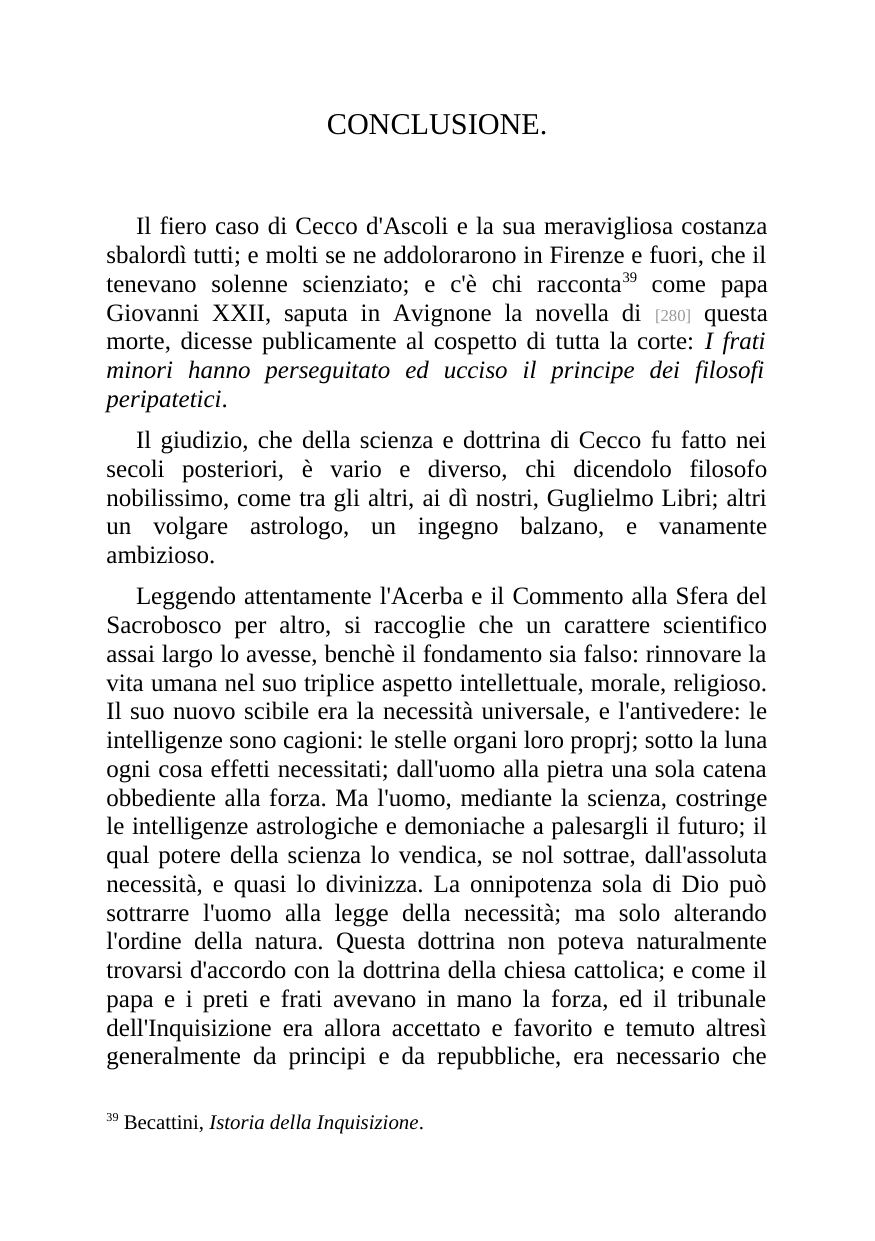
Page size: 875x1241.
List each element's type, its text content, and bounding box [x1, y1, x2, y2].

subtitle CONCLUSIONE. [106, 106, 768, 141]
text Il fiero caso di Cecco d'Ascoli e la sua meravigliosa costanza sbalordì tutti; e molti se ne addolorarono in Firenze e fuori, che il tenevano solenne scienziato; e c'è chi racconta come papa Giovanni XXII, saputa in Avignone la novella di [280] questa morte, dicesse publicamente al cospetto di tutta la corte: I frati minori hanno perseguitato ed ucciso il principe dei filosofi peripatetici. [106, 211, 768, 413]
text Becattini, Istoria della Inquisizione. [106, 1110, 768, 1134]
text Il giudizio, che della scienza e dottrina di Cecco fu fatto nei secoli posteriori, è vario e diverso, chi dicendolo filosofo nobilissimo, come tra gli altri, ai dì nostri, Guglielmo Libri; altri un volgare astrologo, un ingegno balzano, e vanamente ambizioso. [106, 425, 768, 569]
text Leggendo attentamente l'Acerba e il Commento alla Sfera del Sacrobosco per altro, si raccoglie che un carattere scientifico assai largo lo avesse, benchè il fondamento sia falso: rinnovare la vita umana nel suo triplice aspetto intellettuale, morale, religioso. Il suo nuovo scibile era la necessità universale, e l'antivedere: le intelligenze sono cagioni: le stelle organi loro proprj; sotto la luna ogni cosa effetti necessitati; dall'uomo alla pietra una sola catena obbediente alla forza. Ma l'uomo, mediante la scienza, costringe le intelligenze astrologiche e demoniache a palesargli il futuro; il qual potere della scienza lo vendica, se nol sottrae, dall'assoluta necessità, e quasi lo divinizza. La onnipotenza sola di Dio può sottrarre l'uomo alla legge della necessità; ma solo alterando l'ordine della natura. Questa dottrina non poteva naturalmente trovarsi d'accordo con la dottrina della chiesa cattolica; e come il papa e i preti e frati avevano in mano la forza, ed il tribunale dell'Inquisizione era allora accettato e favorito e temuto altresì generalmente da principi e da repubbliche, era necessario che [106, 581, 768, 1070]
